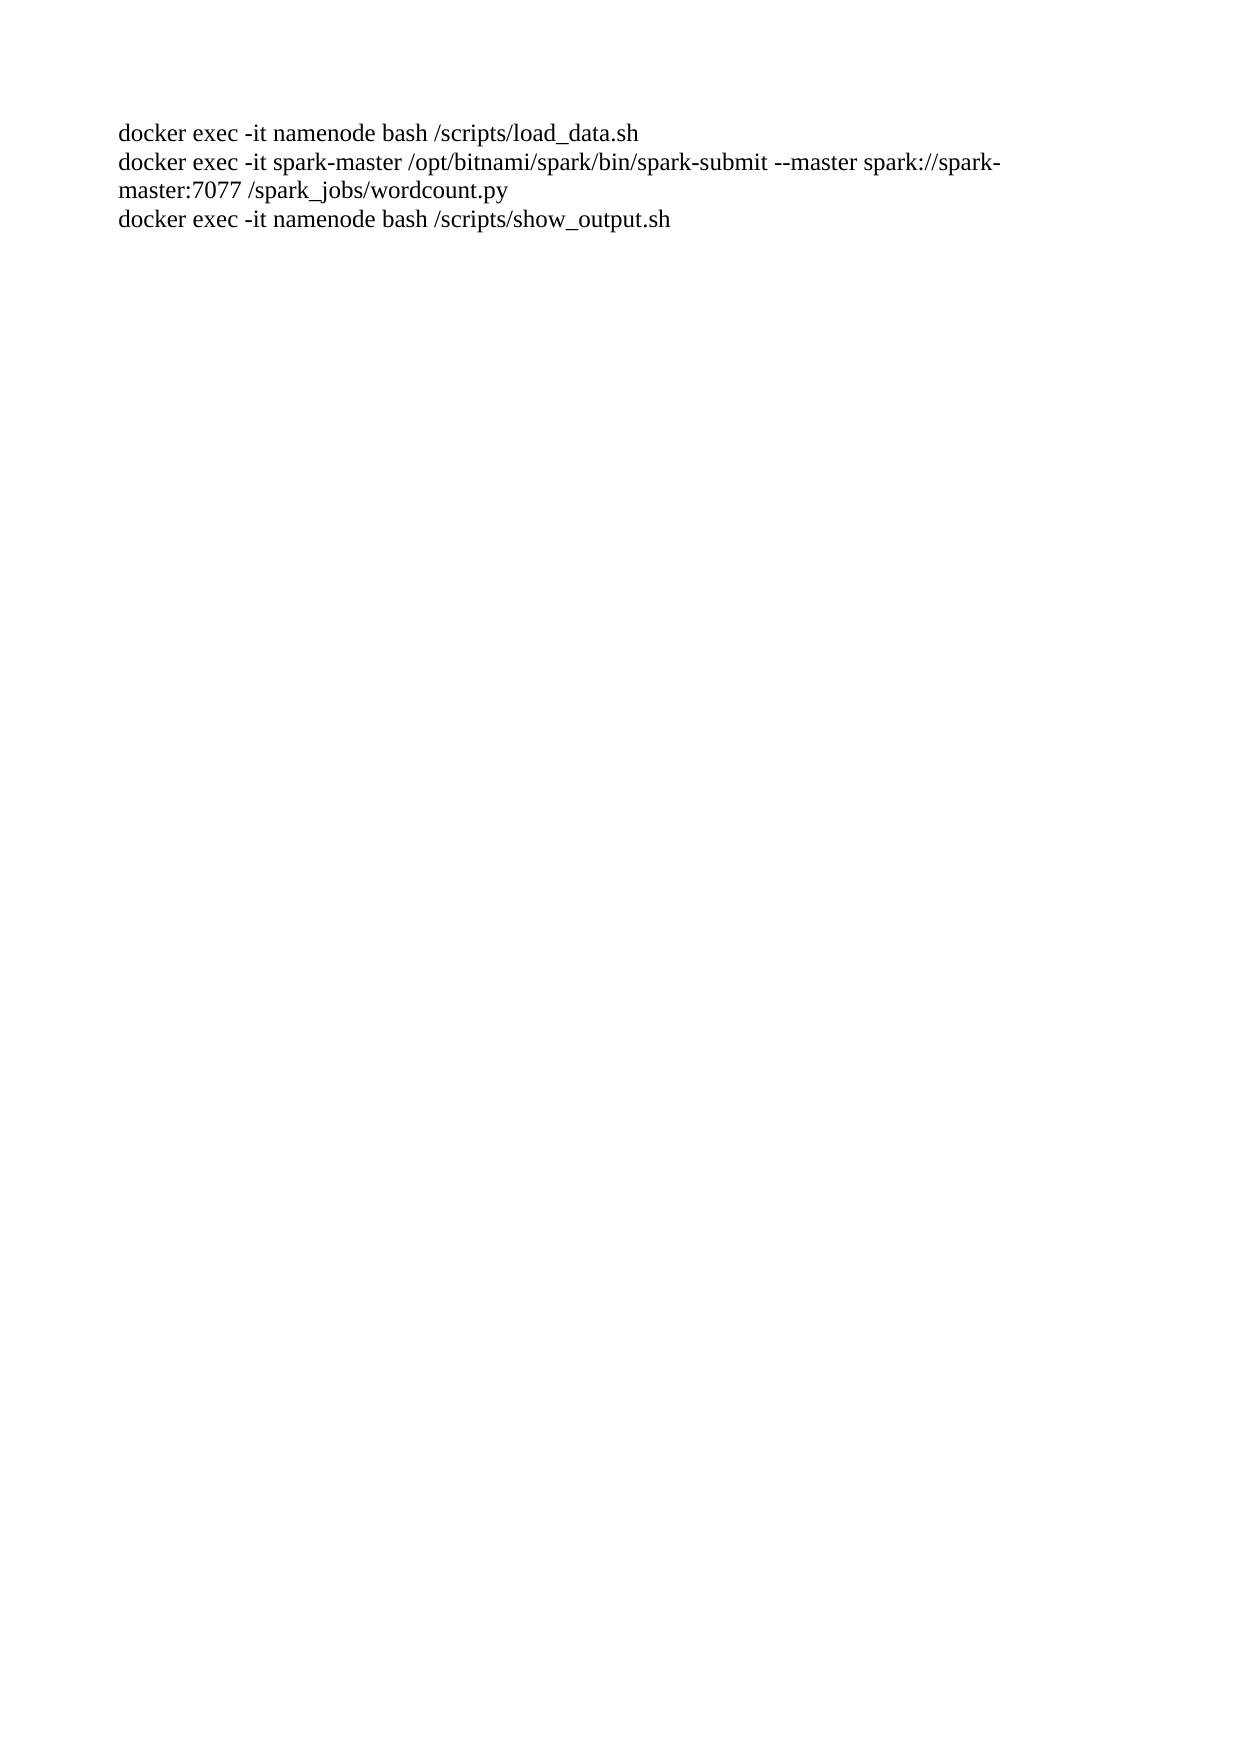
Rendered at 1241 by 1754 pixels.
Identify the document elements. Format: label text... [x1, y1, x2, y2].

text docker exec -it spark-master /opt/bitnami/spark/bin/spark-submit --master spark://spark-master:7077 /spark_jobs/wordcount.py [118, 147, 1122, 204]
text docker exec -it namenode bash /scripts/show_output.sh [118, 204, 1122, 233]
text docker exec -it namenode bash /scripts/load_data.sh [118, 118, 1122, 147]
